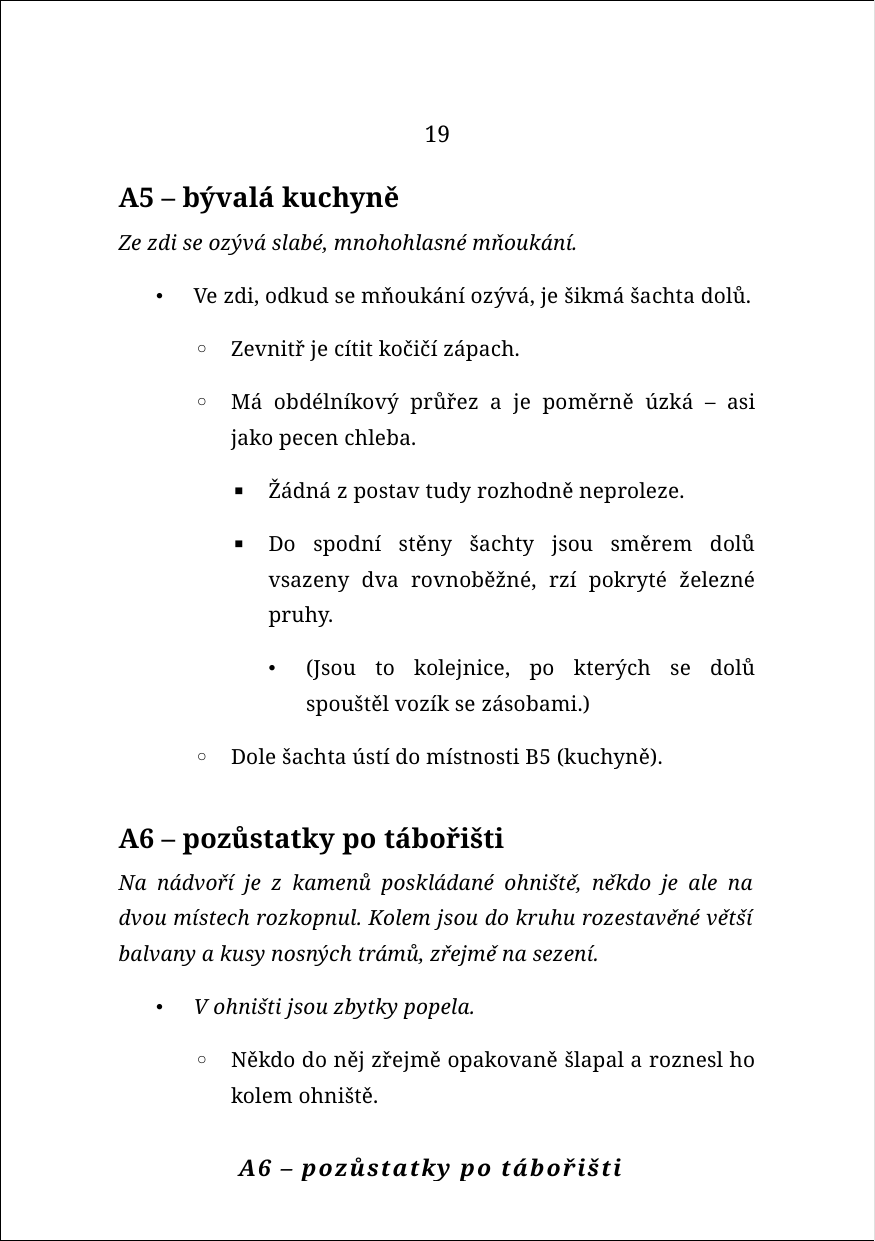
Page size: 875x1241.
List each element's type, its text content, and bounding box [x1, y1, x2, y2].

list Má obdélníkový průřez a je poměrně úzká – asi jako pecen chleba. [193, 387, 756, 451]
text Na nádvoří je z kamenů poskládané ohniště, někdo je ale na dvou místech rozkopnul. Kolem jsou do kruhu rozestavěné větší balvany a kusy nosných trámů, zřejmě na sezení. [118, 868, 756, 967]
subtitle A5 – bývalá kuchyně [118, 179, 756, 216]
list Do spodní stěny šachty jsou směrem dolů vsazeny dva rovnoběžné, rzí pokryté železné pruhy. [231, 529, 756, 629]
list Dole šachta ústí do místnosti B5 (kuchyně). [193, 742, 756, 771]
subtitle A6 – pozůstatky po tábořišti [118, 819, 756, 856]
list Někdo do něj zřejmě opakovaně šlapal a roznesl ho kolem ohniště. [193, 1045, 756, 1109]
list (Jsou to kolejnice, po kterých se dolů spouštěl vozík se zásobami.) [268, 653, 756, 717]
list Ve zdi, odkud se mňoukání ozývá, je šikmá šachta dolů. [156, 281, 756, 309]
list Zevnitř je cítit kočičí zápach. [193, 334, 756, 362]
list V ohništi jsou zbytky popela. [156, 992, 756, 1021]
text Ze zdi se ozývá slabé, mnohohlasné mňoukání. [118, 228, 756, 256]
list Žádná z postav tudy rozhodně neproleze. [231, 476, 756, 504]
